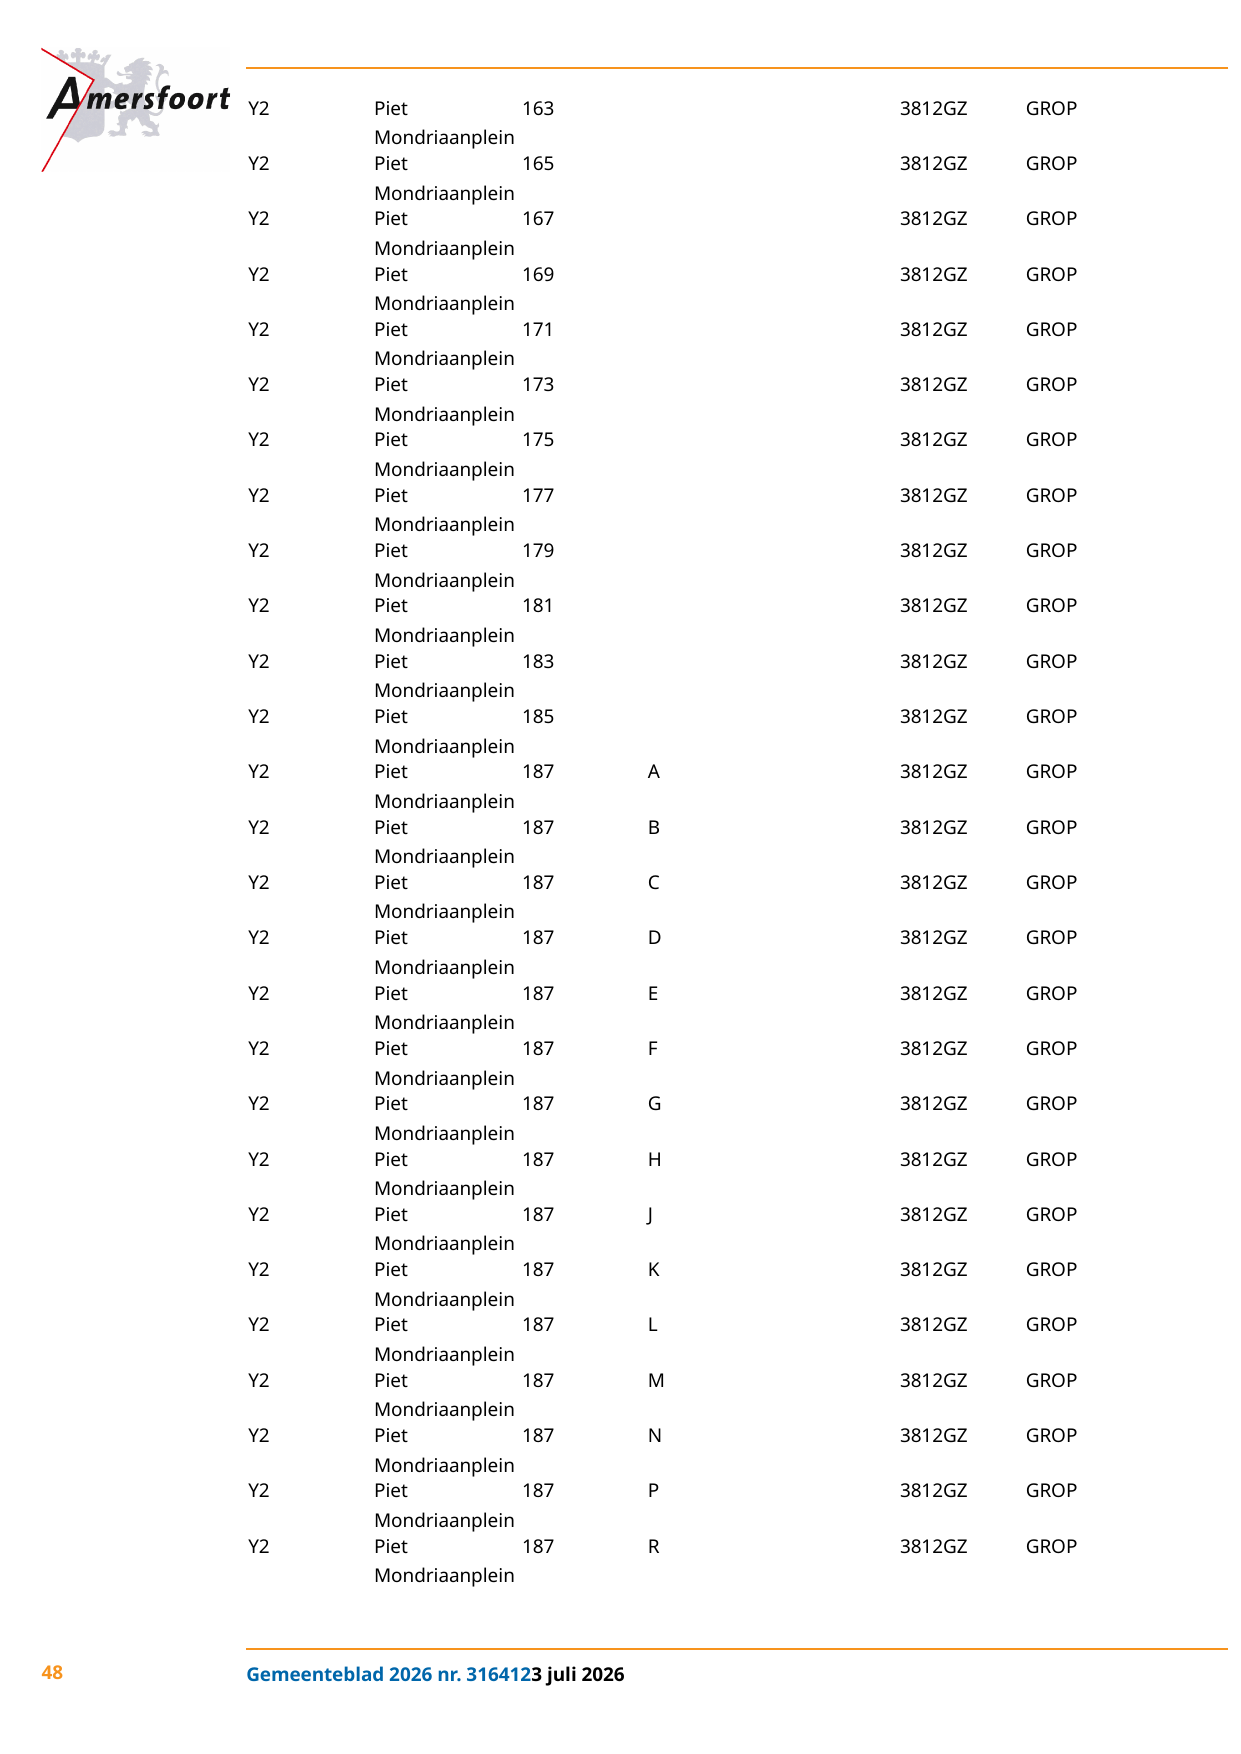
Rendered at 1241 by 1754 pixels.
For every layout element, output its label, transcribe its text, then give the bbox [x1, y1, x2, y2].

table_cell GROP [1026, 980, 1152, 1035]
table_cell 3812GZ [900, 703, 1026, 758]
table_cell [774, 371, 900, 427]
table_cell [774, 1367, 900, 1422]
table_cell 167 [522, 205, 648, 261]
table_cell [648, 537, 774, 593]
table_cell 163 [522, 95, 648, 150]
table_cell 3812GZ [900, 537, 1026, 593]
table_cell G [648, 1090, 774, 1146]
table_cell Piet Mondriaanplein [374, 427, 522, 482]
table_cell GROP [1026, 1035, 1152, 1090]
table_cell 3812GZ [900, 869, 1026, 924]
table_cell M [648, 1367, 774, 1422]
table_cell 3812GZ [900, 316, 1026, 371]
table_cell Y2 [248, 261, 374, 316]
table_cell 181 [522, 593, 648, 648]
table_cell 187 [522, 1090, 648, 1146]
table_cell 185 [522, 703, 648, 758]
table_cell GROP [1026, 150, 1152, 205]
table_cell Y2 [248, 759, 374, 814]
table_cell 187 [522, 980, 648, 1035]
table_cell Piet Mondriaanplein [374, 1312, 522, 1367]
table_cell [648, 482, 774, 537]
table_cell 3812GZ [900, 427, 1026, 482]
table_cell GROP [1026, 759, 1152, 814]
table_cell Piet Mondriaanplein [374, 925, 522, 980]
table_cell [774, 205, 900, 261]
table_cell [774, 537, 900, 593]
table_cell 3812GZ [900, 1533, 1026, 1588]
table_cell Y2 [248, 1256, 374, 1312]
table_cell [774, 814, 900, 869]
table_cell GROP [1026, 371, 1152, 427]
table_cell [648, 95, 774, 150]
table_cell 3812GZ [900, 925, 1026, 980]
table_cell Y2 [248, 1533, 374, 1588]
table_cell [774, 95, 900, 150]
table_cell [774, 869, 900, 924]
table_cell GROP [1026, 1422, 1152, 1478]
table_cell 3812GZ [900, 980, 1026, 1035]
table_cell Piet Mondriaanplein [374, 759, 522, 814]
table_cell 187 [522, 1256, 648, 1312]
table_cell 187 [522, 1312, 648, 1367]
table_cell [774, 1201, 900, 1256]
table_cell Piet Mondriaanplein [374, 1035, 522, 1090]
table_cell 3812GZ [900, 1312, 1026, 1367]
table_cell GROP [1026, 1256, 1152, 1312]
table_cell Piet Mondriaanplein [374, 1090, 522, 1146]
table_cell Piet Mondriaanplein [374, 482, 522, 537]
table_cell Piet Mondriaanplein [374, 1533, 522, 1588]
table_cell [774, 261, 900, 316]
table_cell Piet Mondriaanplein [374, 980, 522, 1035]
table_cell [774, 925, 900, 980]
table_cell 3812GZ [900, 593, 1026, 648]
table_cell GROP [1026, 261, 1152, 316]
table_cell C [648, 869, 774, 924]
table_cell Y2 [248, 1201, 374, 1256]
table_cell [648, 261, 774, 316]
table_cell 187 [522, 759, 648, 814]
table_cell [648, 371, 774, 427]
table_cell 187 [522, 1201, 648, 1256]
table_cell 3812GZ [900, 814, 1026, 869]
table_cell GROP [1026, 814, 1152, 869]
table_cell [648, 648, 774, 703]
table_cell Y2 [248, 371, 374, 427]
table_cell [774, 648, 900, 703]
table_cell Piet Mondriaanplein [374, 1478, 522, 1533]
table_cell [648, 150, 774, 205]
table_cell [648, 427, 774, 482]
table_cell 3812GZ [900, 205, 1026, 261]
table_cell [774, 150, 900, 205]
table_cell 3812GZ [900, 648, 1026, 703]
table_cell [648, 703, 774, 758]
table_cell Y2 [248, 427, 374, 482]
table_cell GROP [1026, 648, 1152, 703]
table_cell Piet Mondriaanplein [374, 316, 522, 371]
table_cell Piet Mondriaanplein [374, 648, 522, 703]
table_cell 187 [522, 869, 648, 924]
table_cell Y2 [248, 593, 374, 648]
table_cell Piet Mondriaanplein [374, 205, 522, 261]
table_cell GROP [1026, 1533, 1152, 1588]
table_cell A [648, 759, 774, 814]
table_cell 169 [522, 261, 648, 316]
table_cell J [648, 1201, 774, 1256]
table_cell E [648, 980, 774, 1035]
table_cell Y2 [248, 1312, 374, 1367]
picture [41, 47, 231, 172]
table_cell Piet Mondriaanplein [374, 1367, 522, 1422]
table_cell 187 [522, 1367, 648, 1422]
table_cell Piet Mondriaanplein [374, 1146, 522, 1201]
table_cell 175 [522, 427, 648, 482]
table_cell [774, 980, 900, 1035]
table_cell GROP [1026, 1146, 1152, 1201]
table_cell 3812GZ [900, 371, 1026, 427]
table_cell Y2 [248, 980, 374, 1035]
table_cell GROP [1026, 925, 1152, 980]
table_cell 3812GZ [900, 1256, 1026, 1312]
table_cell 3812GZ [900, 1367, 1026, 1422]
table_cell 3812GZ [900, 1201, 1026, 1256]
table_cell Y2 [248, 648, 374, 703]
table_cell GROP [1026, 95, 1152, 150]
table_cell Piet Mondriaanplein [374, 1256, 522, 1312]
table_cell Piet Mondriaanplein [374, 261, 522, 316]
table_cell GROP [1026, 482, 1152, 537]
table_cell Y2 [248, 316, 374, 371]
table_cell 3812GZ [900, 150, 1026, 205]
table_cell 165 [522, 150, 648, 205]
table_cell F [648, 1035, 774, 1090]
table_cell [774, 1312, 900, 1367]
table_cell GROP [1026, 1312, 1152, 1367]
table_cell Y2 [248, 1090, 374, 1146]
table_cell GROP [1026, 1367, 1152, 1422]
table_cell Y2 [248, 703, 374, 758]
table_cell Y2 [248, 1478, 374, 1533]
table_cell [774, 759, 900, 814]
table_cell Y2 [248, 95, 374, 150]
table_cell Piet Mondriaanplein [374, 593, 522, 648]
table_cell 187 [522, 1422, 648, 1478]
table_cell 3812GZ [900, 1146, 1026, 1201]
table_cell [774, 593, 900, 648]
table_cell [774, 316, 900, 371]
table_cell Y2 [248, 537, 374, 593]
table_cell GROP [1026, 593, 1152, 648]
table_cell R [648, 1533, 774, 1588]
table_cell Piet Mondriaanplein [374, 371, 522, 427]
table_cell GROP [1026, 537, 1152, 593]
table_cell 179 [522, 537, 648, 593]
table_cell 177 [522, 482, 648, 537]
table_cell GROP [1026, 316, 1152, 371]
table_cell GROP [1026, 205, 1152, 261]
table_cell 187 [522, 814, 648, 869]
table_cell 3812GZ [900, 1422, 1026, 1478]
table_cell [774, 1090, 900, 1146]
table_cell 187 [522, 1035, 648, 1090]
table_cell Piet Mondriaanplein [374, 150, 522, 205]
table_cell [774, 1422, 900, 1478]
table_cell GROP [1026, 1478, 1152, 1533]
table_cell 3812GZ [900, 95, 1026, 150]
table_cell GROP [1026, 869, 1152, 924]
table_cell 187 [522, 925, 648, 980]
table_cell Y2 [248, 1035, 374, 1090]
table_cell Piet Mondriaanplein [374, 869, 522, 924]
table_cell Y2 [248, 814, 374, 869]
table_cell Piet Mondriaanplein [374, 703, 522, 758]
table_cell [774, 1533, 900, 1588]
table_cell [648, 316, 774, 371]
table_cell P [648, 1478, 774, 1533]
table_cell GROP [1026, 703, 1152, 758]
table_cell Piet Mondriaanplein [374, 1201, 522, 1256]
table_cell [648, 593, 774, 648]
table_cell GROP [1026, 1090, 1152, 1146]
table_cell [774, 482, 900, 537]
table_cell 187 [522, 1146, 648, 1201]
table_cell K [648, 1256, 774, 1312]
table_cell 173 [522, 371, 648, 427]
table_cell Y2 [248, 150, 374, 205]
table_cell Y2 [248, 925, 374, 980]
table_cell 3812GZ [900, 759, 1026, 814]
table_cell 187 [522, 1478, 648, 1533]
table_cell Y2 [248, 1146, 374, 1201]
table_cell N [648, 1422, 774, 1478]
table_cell Y2 [248, 1367, 374, 1422]
table_cell Y2 [248, 869, 374, 924]
table_cell [774, 1478, 900, 1533]
table_cell 187 [522, 1533, 648, 1588]
table_cell Y2 [248, 1422, 374, 1478]
table_cell GROP [1026, 427, 1152, 482]
table_cell 3812GZ [900, 1090, 1026, 1146]
table_cell [774, 703, 900, 758]
table_cell 3812GZ [900, 261, 1026, 316]
table_cell Y2 [248, 205, 374, 261]
table_cell [774, 1035, 900, 1090]
table_cell [774, 1146, 900, 1201]
table_cell Y2 [248, 482, 374, 537]
table_cell Piet Mondriaanplein [374, 814, 522, 869]
table_cell H [648, 1146, 774, 1201]
table_cell Piet Mondriaanplein [374, 1422, 522, 1478]
table_cell [774, 427, 900, 482]
table_cell [648, 205, 774, 261]
table_cell Piet Mondriaanplein [374, 95, 522, 150]
table_cell 3812GZ [900, 482, 1026, 537]
table_cell [774, 1256, 900, 1312]
table_cell 183 [522, 648, 648, 703]
table_cell L [648, 1312, 774, 1367]
table_cell 171 [522, 316, 648, 371]
table_cell B [648, 814, 774, 869]
table_cell 3812GZ [900, 1035, 1026, 1090]
table_cell D [648, 925, 774, 980]
table_cell 3812GZ [900, 1478, 1026, 1533]
table_cell GROP [1026, 1201, 1152, 1256]
table_cell Piet Mondriaanplein [374, 537, 522, 593]
